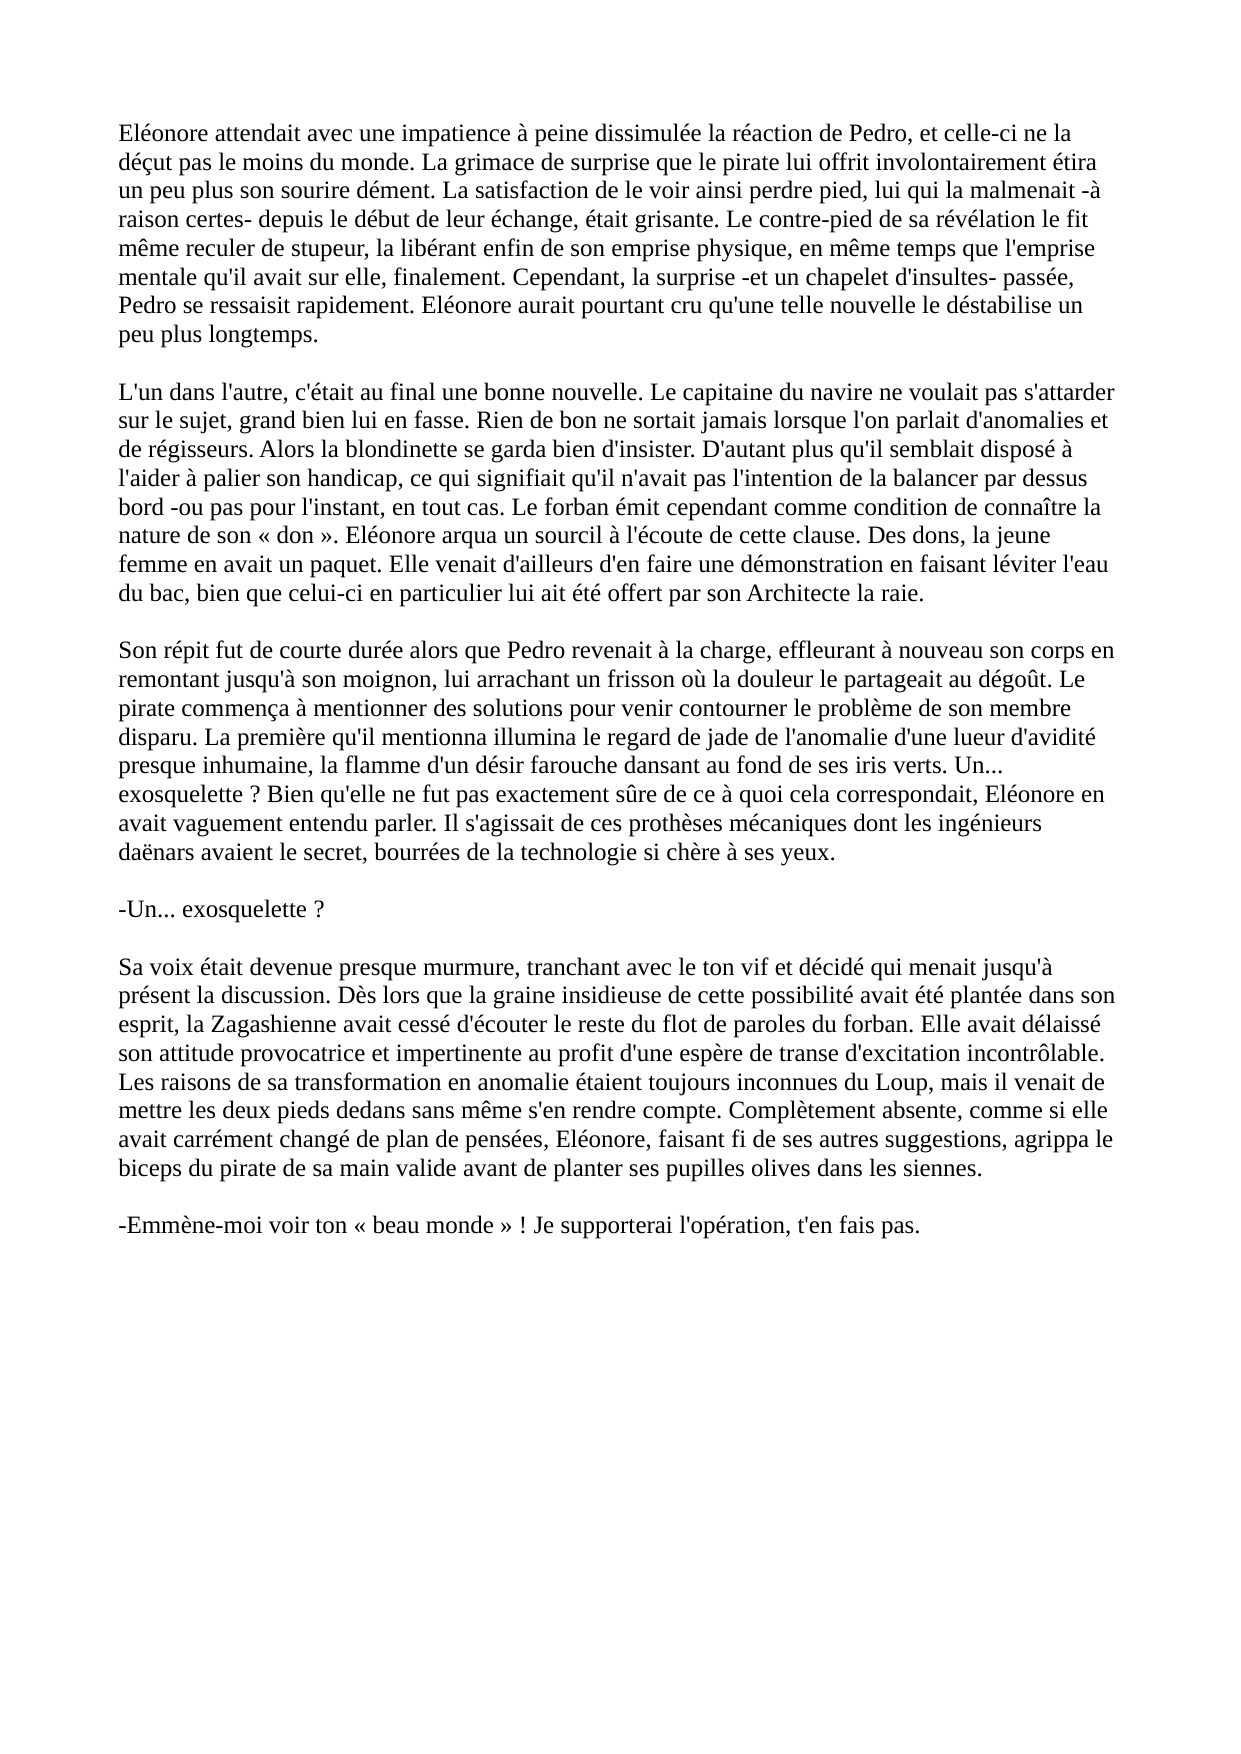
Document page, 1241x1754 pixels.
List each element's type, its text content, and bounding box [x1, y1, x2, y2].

text L'un dans l'autre, c'était au final une bonne nouvelle. Le capitaine du navire ne voulait pas s'attarder sur le sujet, grand bien lui en fasse. Rien de bon ne sortait jamais lorsque l'on parlait d'anomalies et de régisseurs. Alors la blondinette se garda bien d'insister. D'autant plus qu'il semblait disposé à l'aider à palier son handicap, ce qui signifiait qu'il n'avait pas l'intention de la balancer par dessus bord -ou pas pour l'instant, en tout cas. Le forban émit cependant comme condition de connaître la nature de son « don ». Eléonore arqua un sourcil à l'écoute de cette clause. Des dons, la jeune femme en avait un paquet. Elle venait d'ailleurs d'en faire une démonstration en faisant léviter l'eau du bac, bien que celui-ci en particulier lui ait été offert par son Architecte la raie. [118, 377, 1122, 607]
text Sa voix était devenue presque murmure, tranchant avec le ton vif et décidé qui menait jusqu'à présent la discussion. Dès lors que la graine insidieuse de cette possibilité avait été plantée dans son esprit, la Zagashienne avait cessé d'écouter le reste du flot de paroles du forban. Elle avait délaissé son attitude provocatrice et impertinente au profit d'une espère de transe d'excitation incontrôlable. Les raisons de sa transformation en anomalie étaient toujours inconnues du Loup, mais il venait de mettre les deux pieds dedans sans même s'en rendre compte. Complètement absente, comme si elle avait carrément changé de plan de pensées, Eléonore, faisant fi de ses autres suggestions, agrippa le biceps du pirate de sa main valide avant de planter ses pupilles olives dans les siennes. [118, 952, 1122, 1182]
text Son répit fut de courte durée alors que Pedro revenait à la charge, effleurant à nouveau son corps en remontant jusqu'à son moignon, lui arrachant un frisson où la douleur le partageait au dégoût. Le pirate commença à mentionner des solutions pour venir contourner le problème de son membre disparu. La première qu'il mentionna illumina le regard de jade de l'anomalie d'une lueur d'avidité presque inhumaine, la flamme d'un désir farouche dansant au fond de ses iris verts. Un... exosquelette ? Bien qu'elle ne fut pas exactement sûre de ce à quoi cela correspondait, Eléonore en avait vaguement entendu parler. Il s'agissait de ces prothèses mécaniques dont les ingénieurs daënars avaient le secret, bourrées de la technologie si chère à ses yeux. [118, 636, 1122, 866]
text -Un... exosquelette ? [118, 894, 1122, 923]
text -Emmène-moi voir ton « beau monde » ! Je supporterai l'opération, t'en fais pas. [118, 1211, 1122, 1239]
text Eléonore attendait avec une impatience à peine dissimulée la réaction de Pedro, et celle-ci ne la déçut pas le moins du monde. La grimace de surprise que le pirate lui offrit involontairement étira un peu plus son sourire dément. La satisfaction de le voir ainsi perdre pied, lui qui la malmenait -à raison certes- depuis le début de leur échange, était grisante. Le contre-pied de sa révélation le fit même reculer de stupeur, la libérant enfin de son emprise physique, en même temps que l'emprise mentale qu'il avait sur elle, finalement. Cependant, la surprise -et un chapelet d'insultes- passée, Pedro se ressaisit rapidement. Eléonore aurait pourtant cru qu'une telle nouvelle le déstabilise un peu plus longtemps. [118, 118, 1122, 348]
